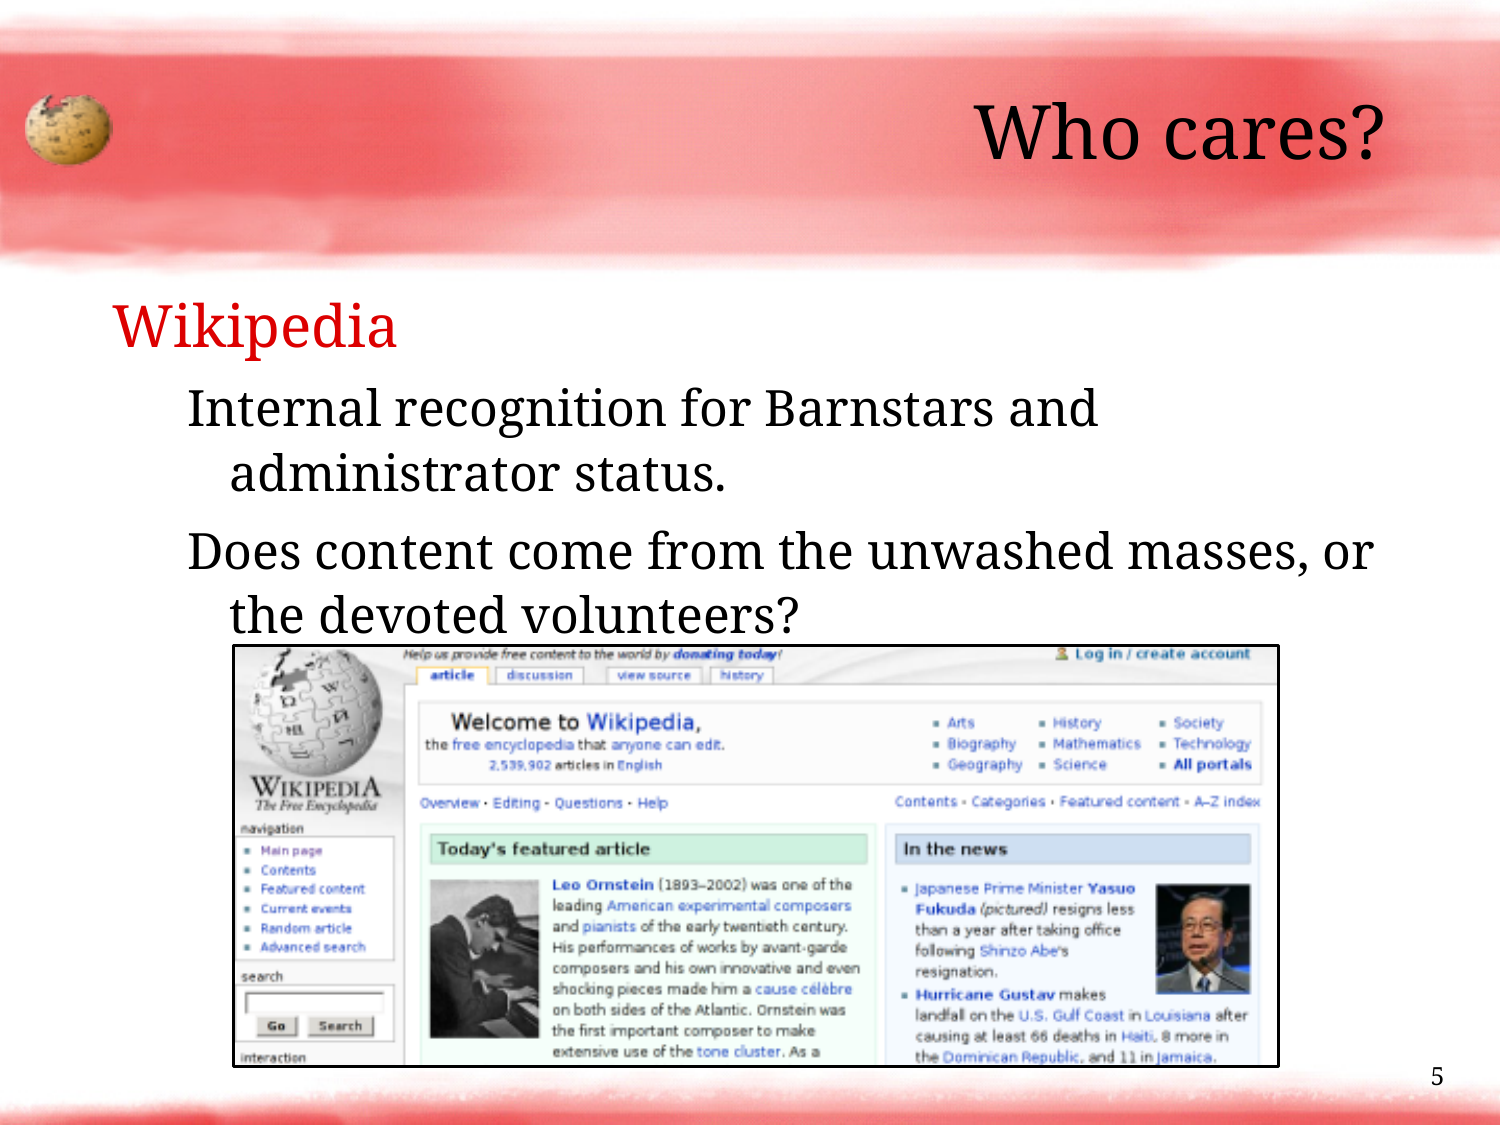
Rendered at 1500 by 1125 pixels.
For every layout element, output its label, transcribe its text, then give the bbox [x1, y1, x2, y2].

title Who cares? [112, 44, 1387, 217]
list Wikipedia Internal recognition for Barnstars and administrator status. Does content come from the unwashed masses, or the devoted volunteers? [112, 287, 1387, 1035]
picture [0, 0, 1500, 1125]
